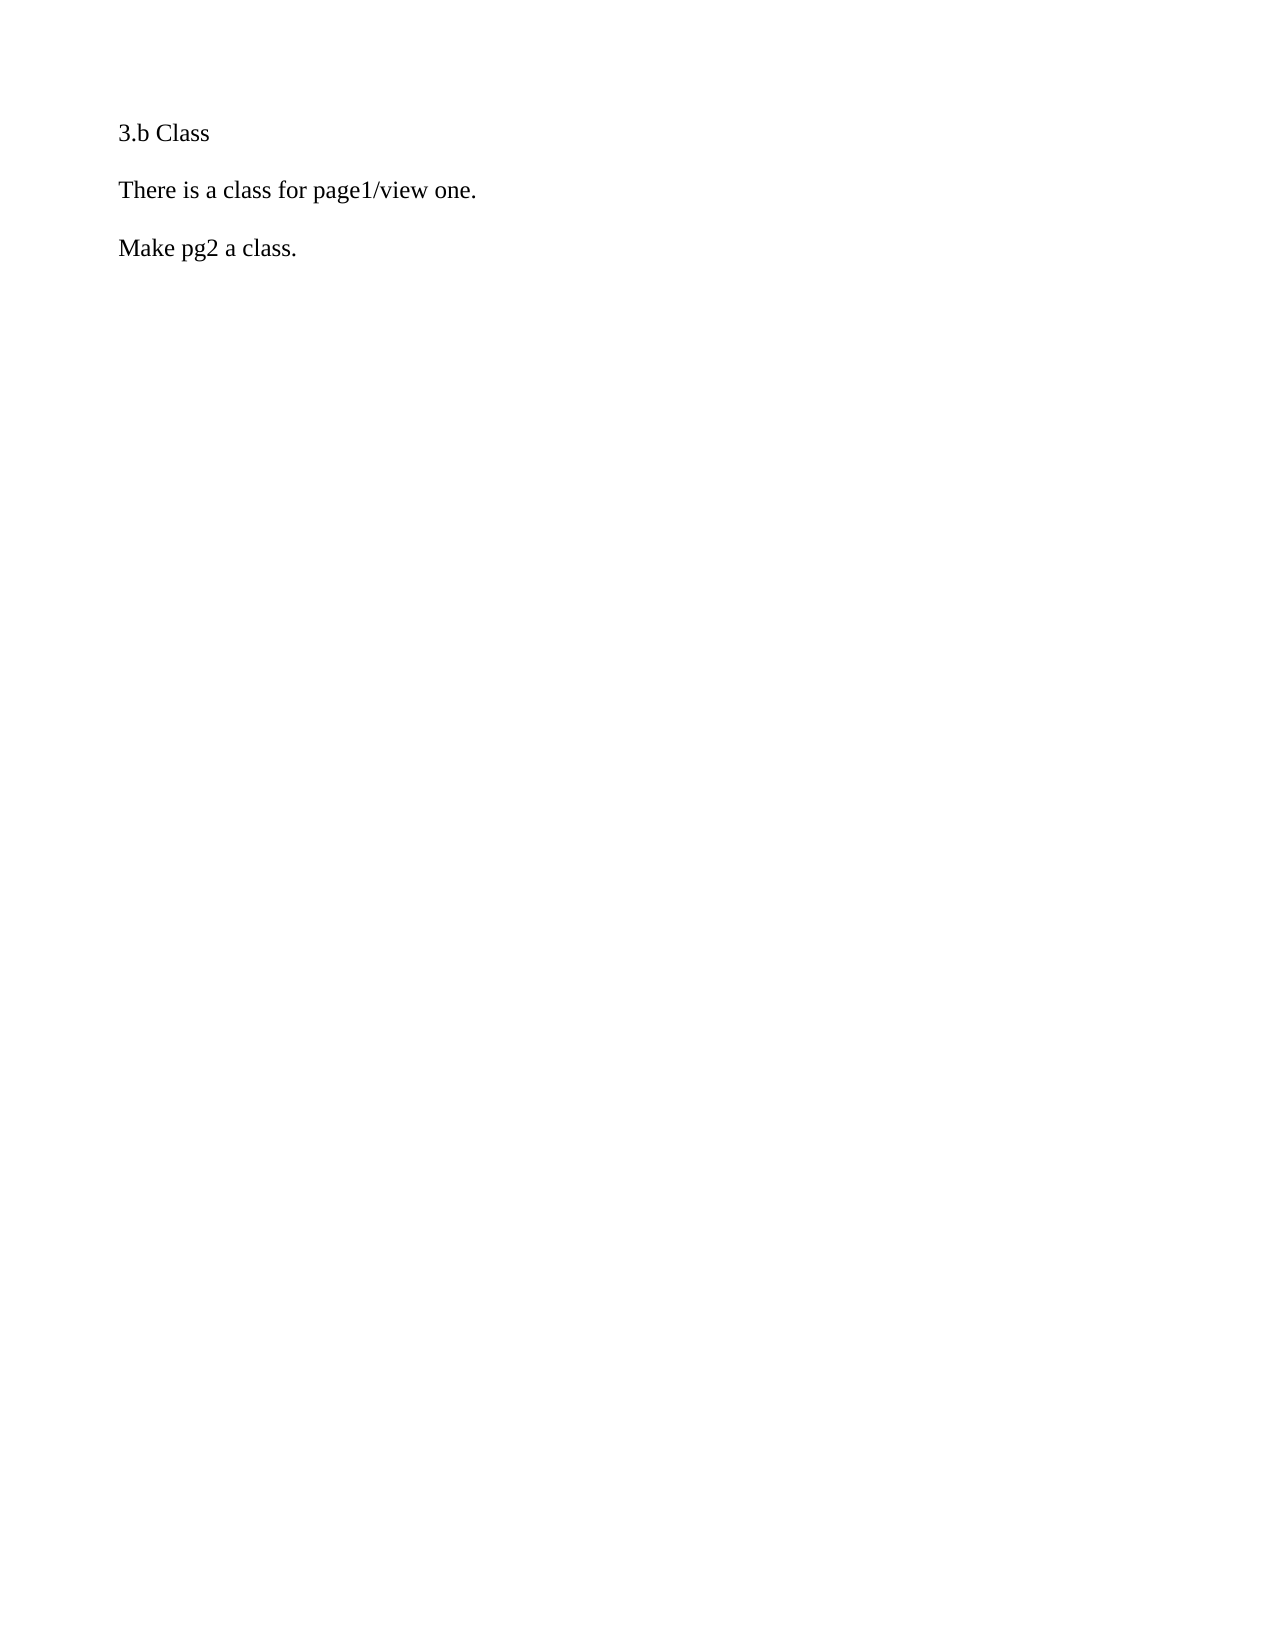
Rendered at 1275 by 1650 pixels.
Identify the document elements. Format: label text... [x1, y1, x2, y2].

text There is a class for page1/view one. [118, 176, 1157, 204]
text 3.b Class [118, 118, 1157, 147]
text Make pg2 a class. [118, 233, 1157, 262]
